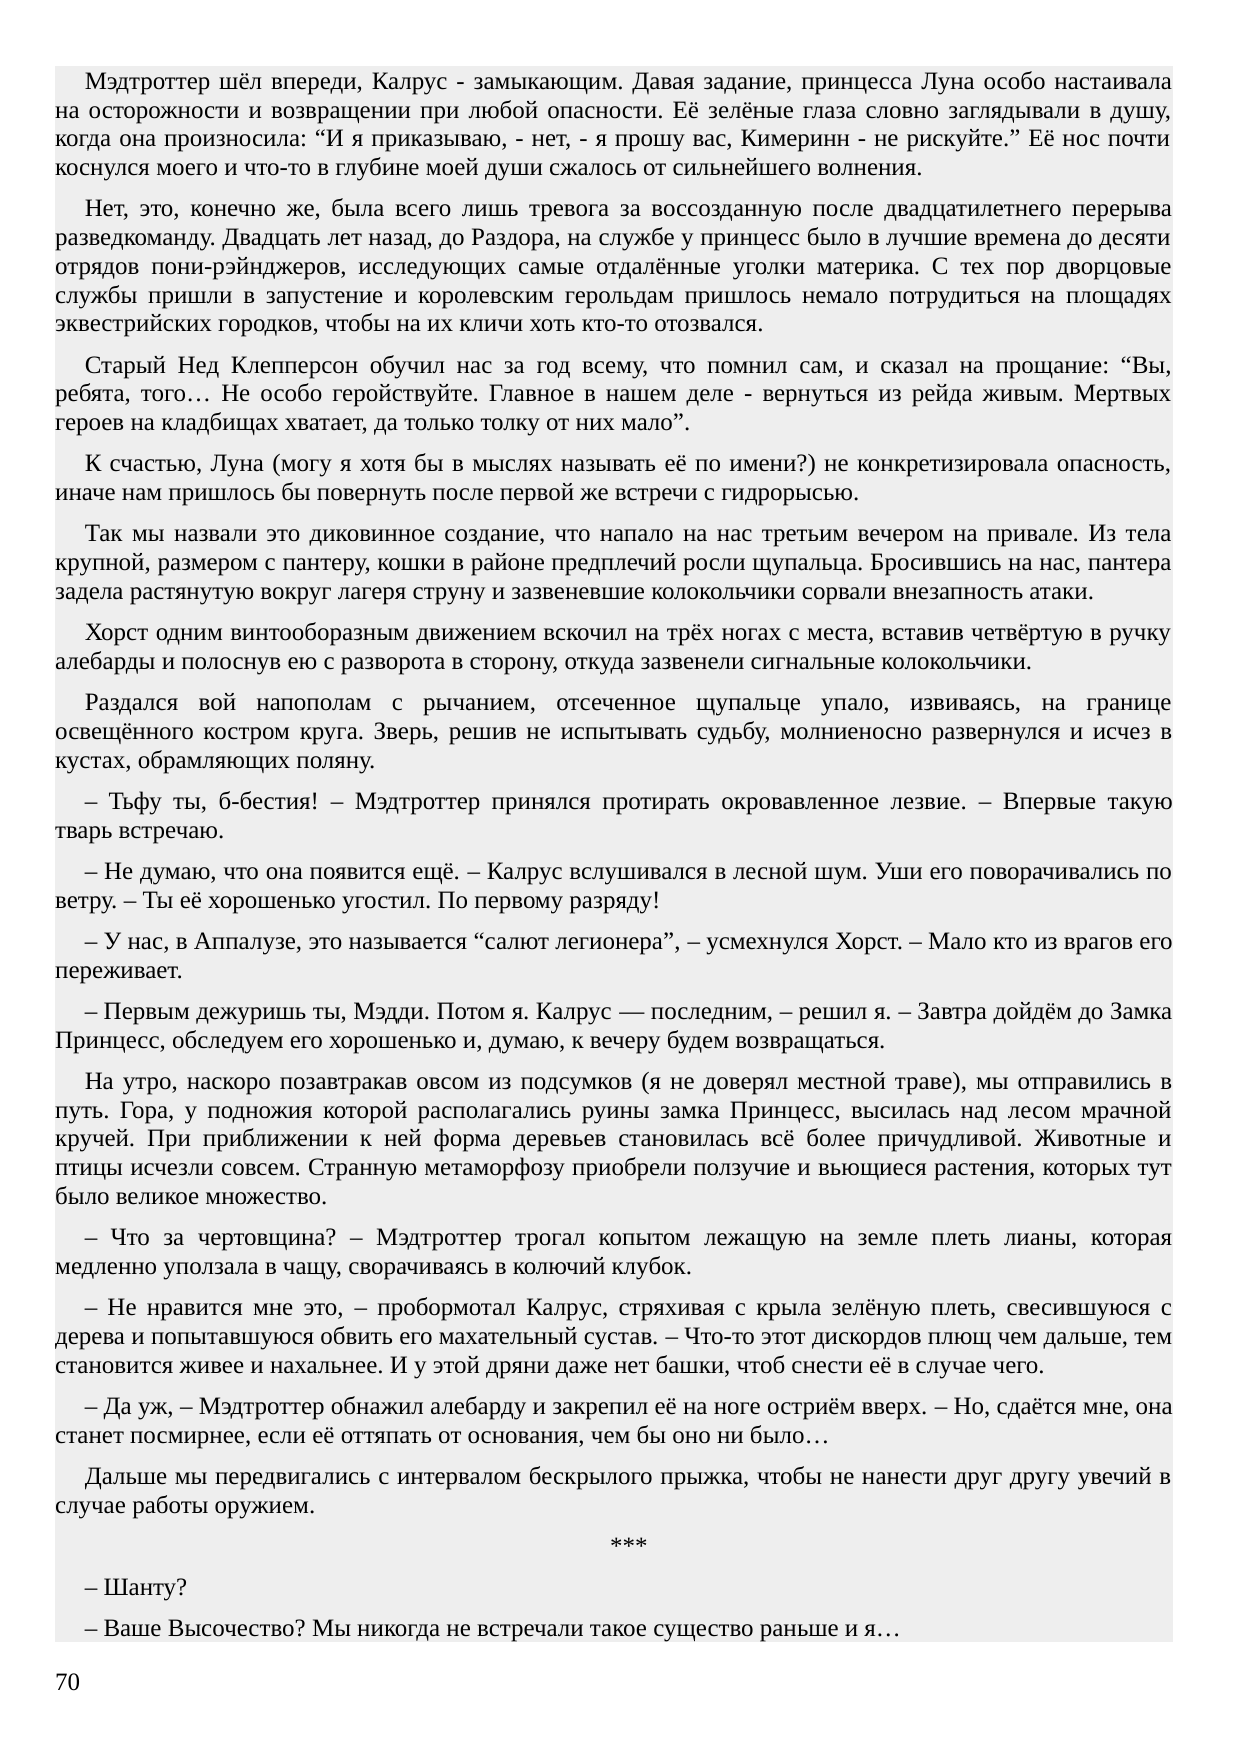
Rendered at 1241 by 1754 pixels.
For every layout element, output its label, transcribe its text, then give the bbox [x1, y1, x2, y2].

text – У нас, в Аппалузе, это называется “салют легионера”, – усмехнулся Хорст. – Мало кто из врагов его переживает. [55, 926, 1173, 983]
text – Да уж, – Мэдтроттер обнажил алебарду и закрепил её на ноге остриём вверх. – Но, сдаётся мне, она станет посмирнее, если её оттяпать от основания, чем бы оно ни было… [55, 1391, 1173, 1448]
text К счастью, Луна (могу я хотя бы в мыслях называть её по имени?) не конкретизировала опасность, иначе нам пришлось бы повернуть после первой же встречи с гидрорысью. [55, 448, 1173, 506]
text Хорст одним винтооборазным движением вскочил на трёх ногах с места, вставив четвёртую в ручку алебарды и полоснув ею с разворота в сторону, откуда зазвенели сигнальные колокольчики. [55, 617, 1173, 675]
text Мэдтроттер шёл впереди, Калрус - замыкающим. Давая задание, принцесса Луна особо настаивала на осторожности и возвращении при любой опасности. Её зелёные глаза словно заглядывали в душу, когда она произносила: “И я приказываю, - нет, - я прошу вас, Кимеринн - не рискуйте.” Её нос почти коснулся моего и что-то в глубине моей души сжалось от сильнейшего волнения. [55, 66, 1173, 181]
text Старый Нед Клепперсон обучил нас за год всему, что помнил сам, и сказал на прощание: “Вы, ребята, того… Не особо геройствуйте. Главное в нашем деле - вернуться из рейда живым. Мертвых героев на кладбищах хватает, да только толку от них мало”. [55, 350, 1173, 436]
text – Не думаю, что она появится ещё. – Калрус вслушивался в лесной шум. Уши его поворачивались по ветру. – Ты её хорошенько угостил. По первому разряду! [55, 856, 1173, 913]
text На утро, наскоро позавтракав овсом из подсумков (я не доверял местной траве), мы отправились в путь. Гора, у подножия которой располагались руины замка Принцесс, высилась над лесом мрачной кручей. При приближении к ней форма деревьев становилась всё более причудливой. Животные и птицы исчезли совсем. Странную метаморфозу приобрели ползучие и вьющиеся растения, которых тут было великое множество. [55, 1066, 1173, 1210]
text – Тьфу ты, б-бестия! – Мэдтроттер принялся протирать окровавленное лезвие. – Впервые такую тварь встречаю. [55, 786, 1173, 843]
text Дальше мы передвигались с интервалом бескрылого прыжка, чтобы не нанести друг другу увечий в случае работы оружием. [55, 1461, 1173, 1518]
text – Шанту? [55, 1572, 1173, 1601]
text Так мы назвали это диковинное создание, что напало на нас третьим вечером на привале. Из тела крупной, размером с пантеру, кошки в районе предплечий росли щупальца. Бросившись на нас, пантера задела растянутую вокруг лагеря струну и зазвеневшие колокольчики сорвали внезапность атаки. [55, 518, 1173, 605]
text Раздался вой напополам с рычанием, отсеченное щупальце упало, извиваясь, на границе освещённого костром круга. Зверь, решив не испытывать судьбу, молниеносно развернулся и исчез в кустах, обрамляющих поляну. [55, 687, 1173, 773]
text – Что за чертовщина? – Мэдтроттер трогал копытом лежащую на земле плеть лианы, которая медленно уползала в чащу, сворачиваясь в колючий клубок. [55, 1222, 1173, 1280]
text Нет, это, конечно же, была всего лишь тревога за воссозданную после двадцатилетнего перерыва разведкоманду. Двадцать лет назад, до Раздора, на службе у принцесс было в лучшие времена до десяти отрядов пони-рэйнджеров, исследующих самые отдалённые уголки материка. С тех пор дворцовые службы пришли в запустение и королевским герольдам пришлось немало потрудиться на площадях эквестрийских городков, чтобы на их кличи хоть кто-то отозвался. [55, 193, 1173, 337]
text – Первым дежуришь ты, Мэдди. Потом я. Калрус — последним, – решил я. – Завтра дойдём до Замка Принцесс, обследуем его хорошенько и, думаю, к вечеру будем возвращаться. [55, 996, 1173, 1053]
text – Ваше Высочество? Мы никогда не встречали такое существо раньше и я… [55, 1613, 1173, 1642]
text – Не нравится мне это, – пробормотал Калрус, стряхивая с крыла зелёную плеть, свесившуюся с дерева и попытавшуюся обвить его махательный сустав. – Что-то этот дискордов плющ чем дальше, тем становится живее и нахальнее. И у этой дряни даже нет башки, чтоб снести её в случае чего. [55, 1292, 1173, 1378]
text *** [55, 1531, 1173, 1560]
